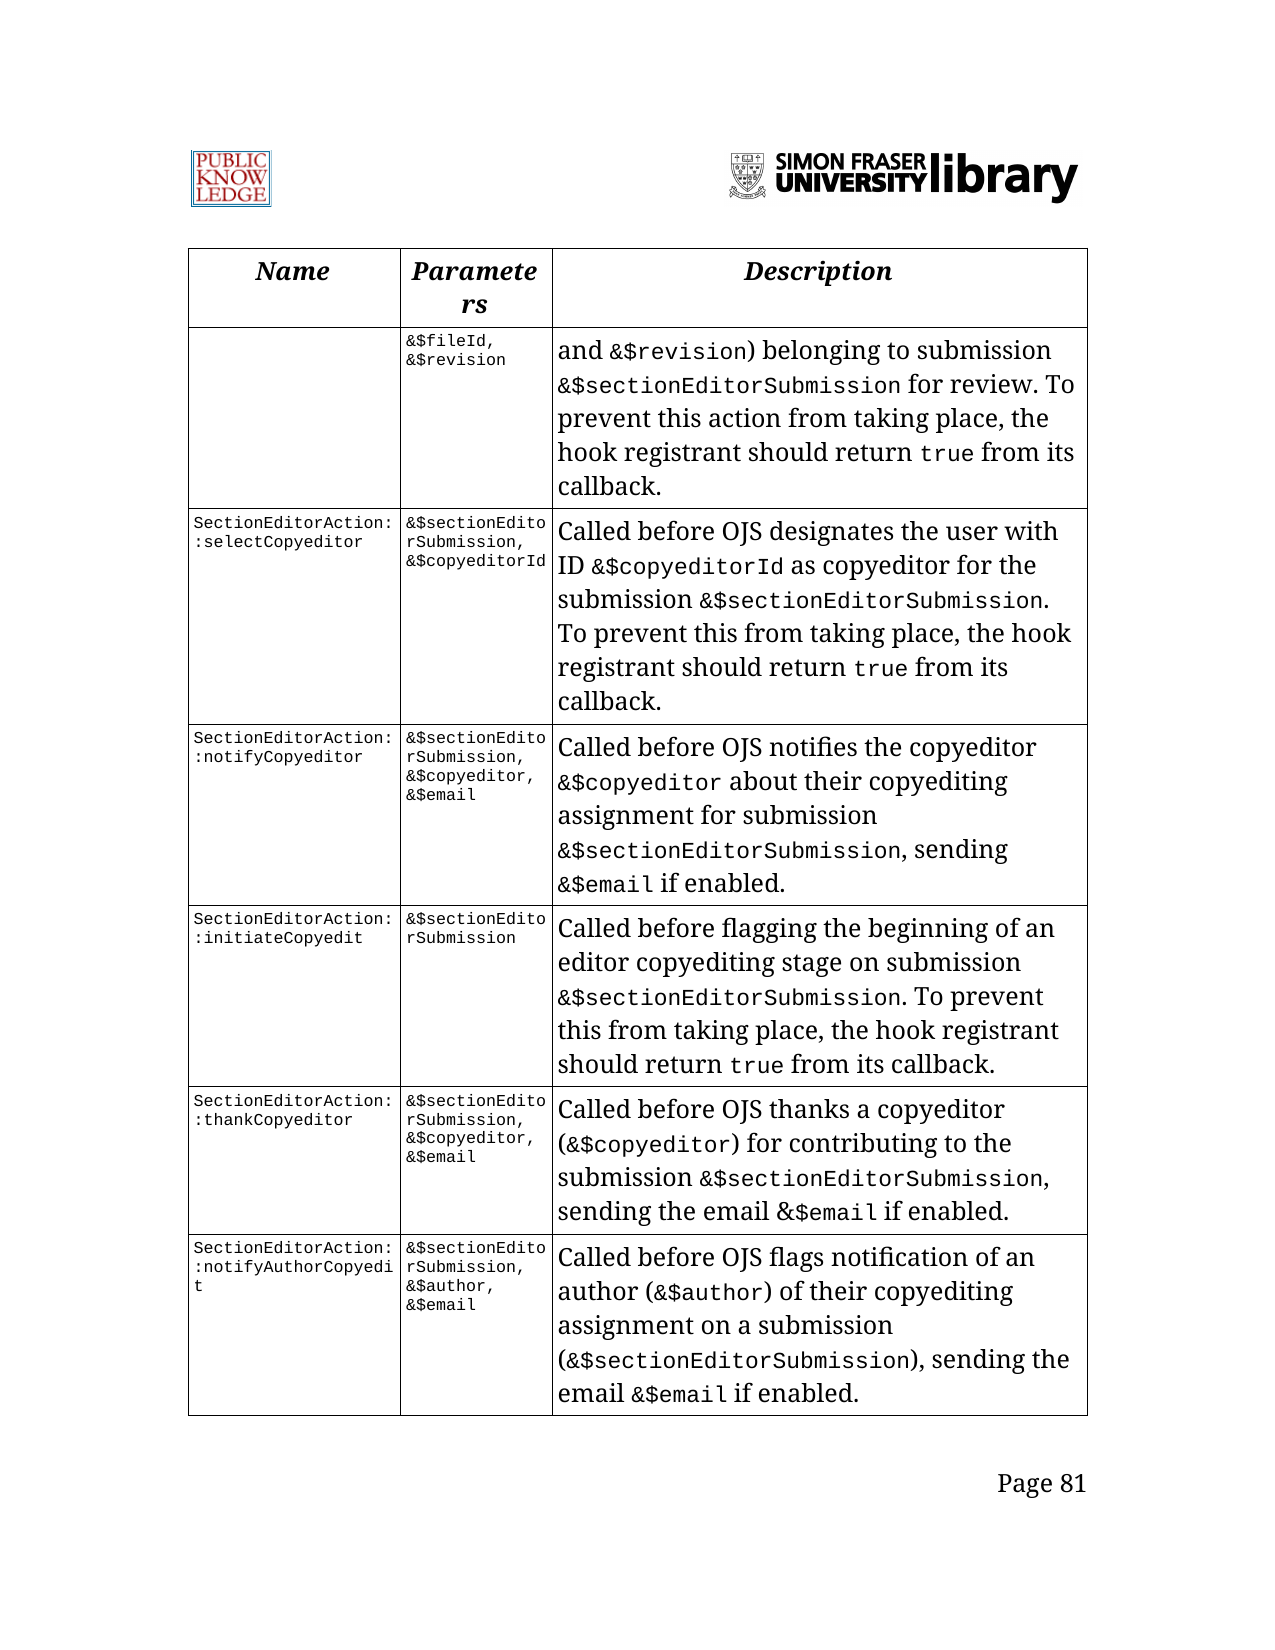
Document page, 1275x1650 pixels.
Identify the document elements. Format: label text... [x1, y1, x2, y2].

table_cell &$sectionEditorSubmission, &$copyeditor, &$email [401, 1087, 552, 1234]
table_cell &$sectionEditorSubmission, &$copyeditorId [401, 509, 552, 724]
picture [723, 150, 1083, 207]
table_cell and &$revision) belonging to submission &$sectionEditorSubmission for review. To prevent this action from taking place, the hook registrant should return true from its callback. [553, 328, 1087, 508]
table_cell Called before flagging the beginning of an editor copyediting stage on submission &$sectionEditorSubmission. To prevent this from taking place, the hook registrant should return true from its callback. [553, 906, 1087, 1086]
table_cell SectionEditorAction::thankCopyeditor [189, 1087, 400, 1234]
table_header Name [189, 249, 400, 327]
table_cell Called before OJS designates the user with ID &$copyeditorId as copyeditor for the submission &$sectionEditorSubmission. To prevent this from taking place, the hook registrant should return true from its callback. [553, 509, 1087, 724]
table_header Parameters [401, 249, 552, 327]
table_cell SectionEditorAction::initiateCopyedit [189, 906, 400, 1086]
table_header Description [553, 249, 1087, 327]
table_cell Called before OJS notifies the copyeditor &$copyeditor about their copyediting assignment for submission &$sectionEditorSubmission, sending &$email if enabled. [553, 725, 1087, 905]
picture [193, 150, 272, 205]
table_cell Called before OJS flags notification of an author (&$author) of their copyediting assignment on a submission (&$sectionEditorSubmission), sending the email &$email if enabled. [553, 1235, 1087, 1415]
table_cell &$fileId, &$revision [401, 328, 552, 508]
table_cell Called before OJS thanks a copyeditor (&$copyeditor) for contributing to the submission &$sectionEditorSubmission, sending the email &$email if enabled. [553, 1087, 1087, 1234]
table_cell &$sectionEditorSubmission, &$author, &$email [401, 1235, 552, 1415]
table_cell SectionEditorAction::notifyCopyeditor [189, 725, 400, 905]
table_cell &$sectionEditorSubmission [401, 906, 552, 1086]
table_cell SectionEditorAction::notifyAuthorCopyedit [189, 1235, 400, 1415]
table_cell [189, 328, 400, 508]
table_cell SectionEditorAction::selectCopyeditor [189, 509, 400, 724]
table_cell &$sectionEditorSubmission, &$copyeditor, &$email [401, 725, 552, 905]
